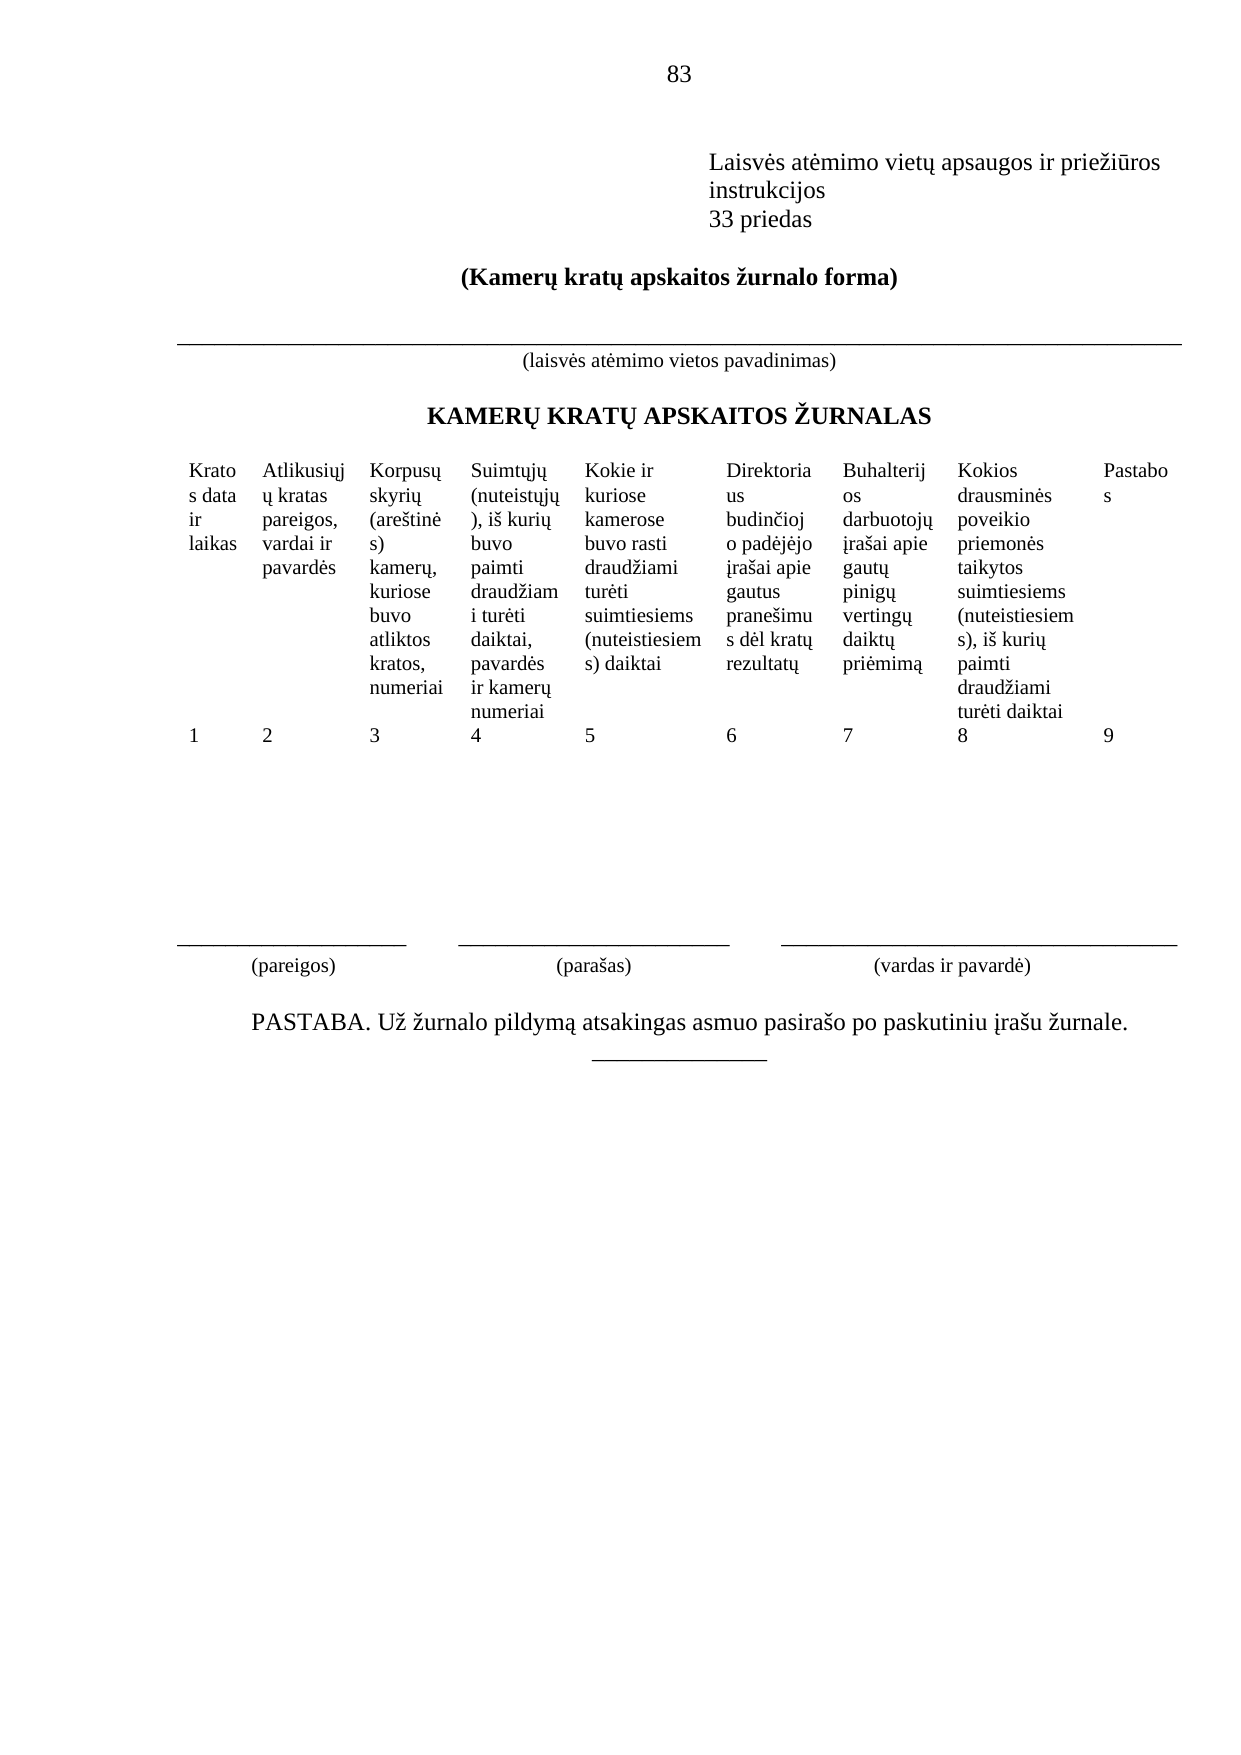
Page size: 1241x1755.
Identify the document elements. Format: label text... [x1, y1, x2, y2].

table_cell [573, 747, 715, 771]
table_cell [251, 844, 358, 867]
table_cell [177, 795, 251, 819]
table_header Direktoriaus budinčioj o padėjėjo įrašai apie gautus pranešimus dėl kratų rezultatų [715, 459, 831, 723]
table_cell 5 [573, 723, 715, 747]
table_cell [831, 747, 946, 771]
table_cell [1092, 771, 1181, 795]
table_cell [831, 819, 946, 843]
table_cell [459, 819, 573, 843]
table_cell [459, 771, 573, 795]
table_cell [946, 844, 1092, 867]
table_cell [831, 844, 946, 867]
text (pareigos) (parašas) (vardas ir pavardė) [177, 949, 1181, 978]
table_cell [177, 868, 251, 892]
table_cell 8 [946, 723, 1092, 747]
table_cell [251, 747, 358, 771]
table_cell [177, 747, 251, 771]
table_cell [946, 819, 1092, 843]
table_cell [1092, 868, 1181, 892]
table_cell [459, 795, 573, 819]
table_cell 1 [177, 723, 251, 747]
table_cell [459, 747, 573, 771]
table_cell 9 [1092, 723, 1181, 747]
table_cell [251, 795, 358, 819]
table_cell 4 [459, 723, 573, 747]
table_cell [573, 819, 715, 843]
table_cell [1092, 795, 1181, 819]
text (laisvės atėmimo vietos pavadinimas) [177, 348, 1181, 372]
text Laisvės atėmimo vietų apsaugos ir priežiūros [177, 147, 1181, 176]
table_cell [177, 844, 251, 867]
table_cell [1092, 747, 1181, 771]
text KAMERŲ KRATŲ APSKAITOS ŽURNALAS [177, 401, 1181, 430]
table_cell [358, 771, 459, 795]
table_cell 2 [251, 723, 358, 747]
table_cell [573, 771, 715, 795]
table_cell [715, 844, 831, 867]
table_cell [573, 795, 715, 819]
table_cell [358, 819, 459, 843]
table_cell 3 [358, 723, 459, 747]
table_cell [358, 844, 459, 867]
table_cell [1092, 844, 1181, 867]
table_cell [459, 868, 573, 892]
table_cell [573, 844, 715, 867]
table_cell [715, 868, 831, 892]
table_cell [715, 747, 831, 771]
text 33 priedas [177, 204, 1181, 233]
table_cell [946, 795, 1092, 819]
table_cell [358, 747, 459, 771]
table_cell [831, 868, 946, 892]
table_cell [177, 819, 251, 843]
table_cell [1092, 819, 1181, 843]
table_cell [251, 819, 358, 843]
table_header Suimtųjų (nuteistųjų), iš kurių buvo paimti draudžiami turėti daiktai, pavardės ir kamerų numeriai [459, 459, 573, 723]
table_cell [715, 795, 831, 819]
table_cell [573, 868, 715, 892]
table_header Buhalterijos darbuotojų įrašai apie gautų pinigų vertingų daiktų priėmimą [831, 459, 946, 723]
text (Kamerų kratų apskaitos žurnalo forma) [177, 262, 1181, 291]
text PASTABA. Už žurnalo pildymą atsakingas asmuo pasirašo po paskutiniu įrašu žurnale. [177, 1007, 1181, 1035]
table_cell 6 [715, 723, 831, 747]
table_cell [358, 795, 459, 819]
table_cell [831, 795, 946, 819]
table_header Kokie ir kuriose kamerose buvo rasti draudžiami turėti suimtiesiems (nuteistiesiems) daiktai [573, 459, 715, 723]
table_cell [715, 771, 831, 795]
table_cell [946, 868, 1092, 892]
table_cell [946, 771, 1092, 795]
table_cell [177, 771, 251, 795]
table_header Kokios drausminės poveikio priemonės taikytos suimtiesiems (nuteistiesiems), iš kurių paimti draudžiami turėti daiktai [946, 459, 1092, 723]
table_cell [946, 747, 1092, 771]
table_cell [358, 868, 459, 892]
text instrukcijos [177, 176, 1181, 204]
text ______________ [177, 1035, 1181, 1064]
table_header Atlikusiųjų kratas pareigos, vardai ir pavardės [251, 459, 358, 723]
table_cell 7 [831, 723, 946, 747]
table_cell [831, 771, 946, 795]
table_cell [251, 868, 358, 892]
table_header Korpusų skyrių (areštinės) kamerų, kuriose buvo atliktos kratos, numeriai [358, 459, 459, 723]
table_cell [251, 771, 358, 795]
table_header Kratos data ir laikas [177, 459, 251, 723]
table_cell [459, 844, 573, 867]
table_header Pastabos [1092, 459, 1181, 723]
table_cell [715, 819, 831, 843]
